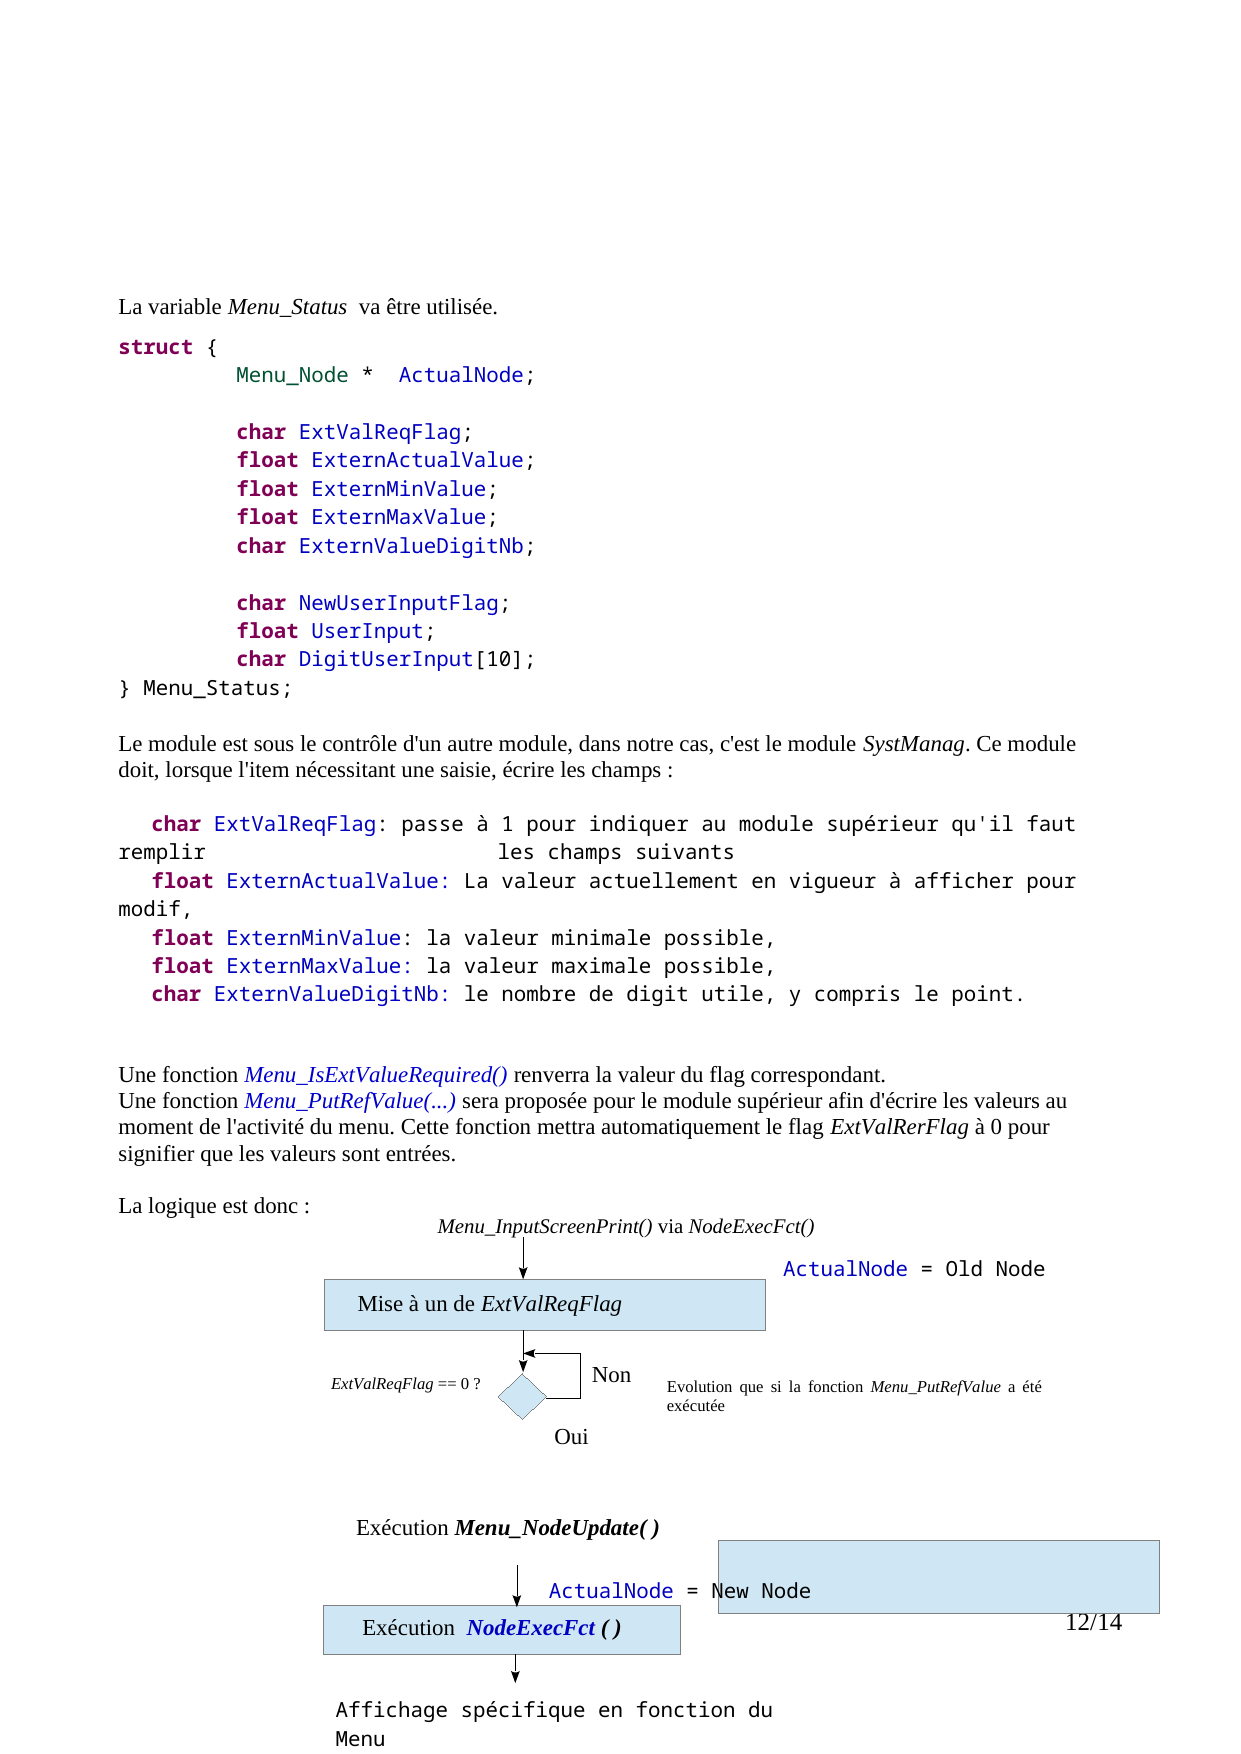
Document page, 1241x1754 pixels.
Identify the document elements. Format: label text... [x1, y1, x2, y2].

text float ExternMinValue; [118, 474, 1122, 502]
text char DigitUserInput[10]; [118, 644, 1122, 673]
text char ExtValReqFlag; [118, 417, 1122, 446]
text Une fonction Menu_IsExtValueRequired() renverra la valeur du flag correspondant. [118, 1061, 1122, 1087]
text Menu_Node * ActualNode; [118, 360, 1122, 389]
text float UserInput; [118, 616, 1122, 644]
text float ExternMaxValue; [118, 502, 1122, 531]
text char ExtValReqFlag: passe à 1 pour indiquer au module supérieur qu'il faut remplir les champs suivants [118, 809, 1122, 866]
text struct { [118, 332, 1122, 360]
text float ExternActualValue; [118, 446, 1122, 474]
text La logique est donc : [118, 1192, 1122, 1219]
text float ExternMinValue: la valeur minimale possible, [118, 923, 1122, 951]
text } Menu_Status; [118, 673, 1122, 701]
text Une fonction Menu_PutRefValue(...) sera proposée pour le module supérieur afin d'écrire les valeurs au moment de l'activité du menu. Cette fonction mettra automatiquement le flag ExtValRerFlag à 0 pour signifier que les valeurs sont entrées. [118, 1087, 1122, 1166]
text float ExternActualValue: La valeur actuellement en vigueur à afficher pour modif, [118, 866, 1122, 923]
text char ExternValueDigitNb; [118, 531, 1122, 559]
text float ExternMaxValue: la valeur maximale possible, [118, 951, 1122, 979]
text char ExternValueDigitNb: le nombre de digit utile, y compris le point. [118, 979, 1122, 1008]
text char NewUserInputFlag; [118, 588, 1122, 616]
text Le module est sous le contrôle d'un autre module, dans notre cas, c'est le module SystManag. Ce module doit, lorsque l'item nécessitant une saisie, écrire les champs : [118, 730, 1122, 783]
text La variable Menu_Status va être utilisée. [118, 293, 1122, 319]
